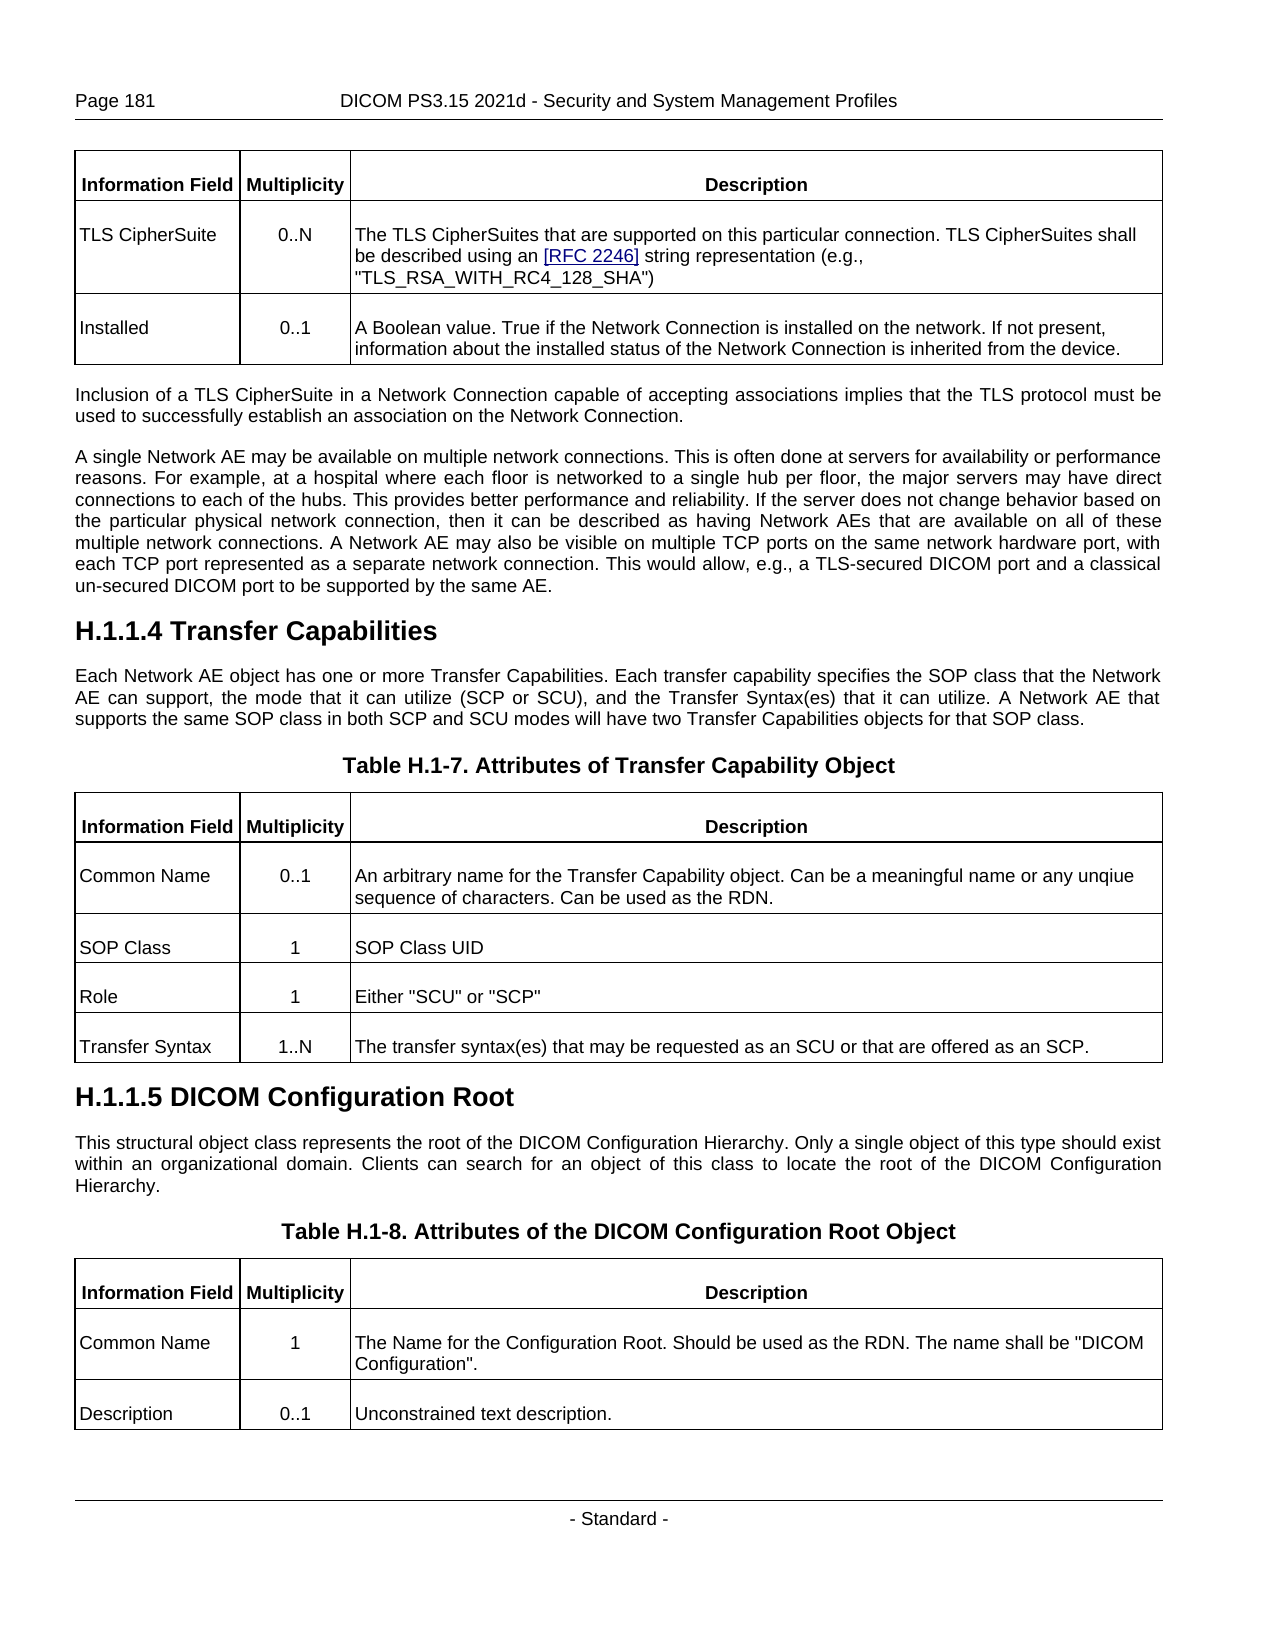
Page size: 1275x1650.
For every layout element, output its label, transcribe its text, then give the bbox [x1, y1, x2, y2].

table_cell Role [76, 963, 239, 1012]
table_cell Common Name [76, 843, 239, 913]
table_cell The TLS CipherSuites that are supported on this particular connection. TLS CipherSuites shall be described using an [RFC 2246] string representation (e.g., "TLS_RSA_WITH_RC4_128_SHA") [351, 201, 1162, 292]
table_cell TLS CipherSuite [76, 201, 239, 292]
table_header Multiplicity [241, 793, 350, 841]
table_header Information Field [76, 1259, 239, 1308]
text Each Network AE object has one or more Transfer Capabilities. Each transfer capability specifies the SOP class that the Network AE can support, the mode that it can utilize (SCP or SCU), and the Transfer Syntax(es) that it can utilize. A Network AE that supports the same SOP class in both SCP and SCU modes will have two Transfer Capabilities objects for that SOP class. [75, 665, 1162, 730]
table_cell Transfer Syntax [76, 1013, 239, 1062]
table_cell An arbitrary name for the Transfer Capability object. Can be a meaningful name or any unqiue sequence of characters. Can be used as the RDN. [351, 843, 1162, 913]
text H.1.1.4 Transfer Capabilities [75, 615, 1162, 646]
table_cell Either "SCU" or "SCP" [351, 963, 1162, 1012]
table_header Description [351, 151, 1162, 200]
table_cell 1 [241, 914, 350, 962]
table_cell 0..1 [241, 294, 350, 364]
table_header Multiplicity [241, 151, 350, 200]
table_cell 0..1 [241, 843, 350, 913]
table_cell Unconstrained text description. [351, 1380, 1162, 1429]
text Inclusion of a TLS CipherSuite in a Network Connection capable of accepting associations implies that the TLS protocol must be used to successfully establish an association on the Network Connection. [75, 383, 1162, 427]
text This structural object class represents the root of the DICOM Configuration Hierarchy. Only a single object of this type should exist within an organizational domain. Clients can search for an object of this class to locate the root of the DICOM Configuration Hierarchy. [75, 1131, 1162, 1196]
table_cell 0..1 [241, 1380, 350, 1429]
table_cell Installed [76, 294, 239, 364]
table_header Description [351, 1259, 1162, 1308]
table_cell SOP Class [76, 914, 239, 962]
table_cell 1 [241, 963, 350, 1012]
table_cell The transfer syntax(es) that may be requested as an SCU or that are offered as an SCP. [351, 1013, 1162, 1062]
table_cell SOP Class UID [351, 914, 1162, 962]
text Table H.1-8. Attributes of the DICOM Configuration Root Object [75, 1219, 1162, 1244]
table_header Information Field [76, 151, 239, 200]
table_cell The Name for the Configuration Root. Should be used as the RDN. The name shall be "DICOM Configuration". [351, 1309, 1162, 1379]
table_cell 1..N [241, 1013, 350, 1062]
table_header Information Field [76, 793, 239, 841]
table_header Multiplicity [241, 1259, 350, 1308]
table_cell A Boolean value. True if the Network Connection is installed on the network. If not present, information about the installed status of the Network Connection is inherited from the device. [351, 294, 1162, 364]
table_header Description [351, 793, 1162, 841]
text Table H.1-7. Attributes of Transfer Capability Object [75, 752, 1162, 778]
table_cell 1 [241, 1309, 350, 1379]
text A single Network AE may be available on multiple network connections. This is often done at servers for availability or performance reasons. For example, at a hospital where each floor is networked to a single hub per floor, the major servers may have direct connections to each of the hubs. This provides better performance and reliability. If the server does not change behavior based on the particular physical network connection, then it can be described as having Network AEs that are available on all of these multiple network connections. A Network AE may also be visible on multiple TCP ports on the same network hardware port, with each TCP port represented as a separate network connection. This would allow, e.g., a TLS-secured DICOM port and a classical un-secured DICOM port to be supported by the same AE. [75, 445, 1162, 596]
table_cell Description [76, 1380, 239, 1429]
table_cell Common Name [76, 1309, 239, 1379]
text H.1.1.5 DICOM Configuration Root [75, 1081, 1162, 1113]
table_cell 0..N [241, 201, 350, 292]
